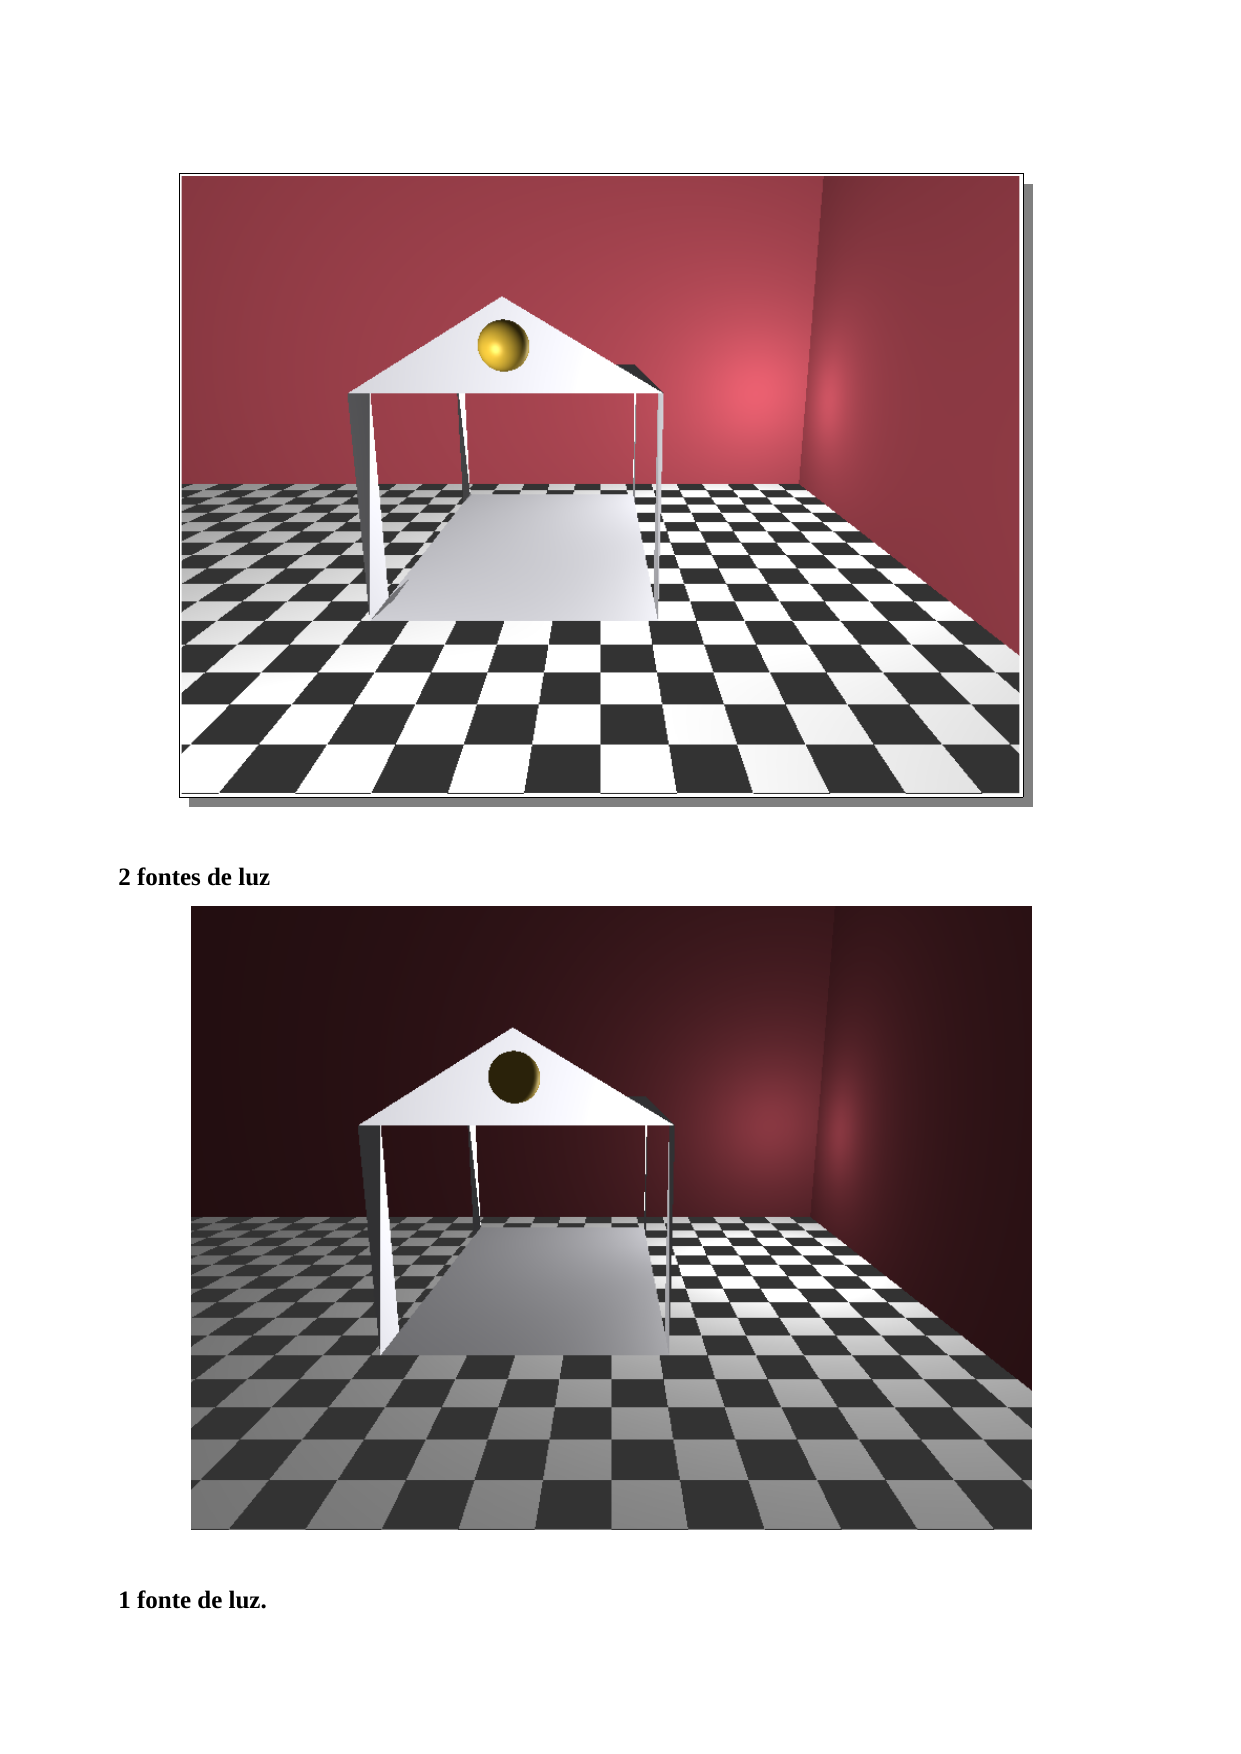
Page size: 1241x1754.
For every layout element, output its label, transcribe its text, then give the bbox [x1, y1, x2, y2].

picture [191, 906, 1032, 1530]
picture [181, 176, 1020, 794]
text 1 fonte de luz.­ [118, 1585, 1122, 1613]
text 2 fontes de luz [118, 862, 1122, 891]
